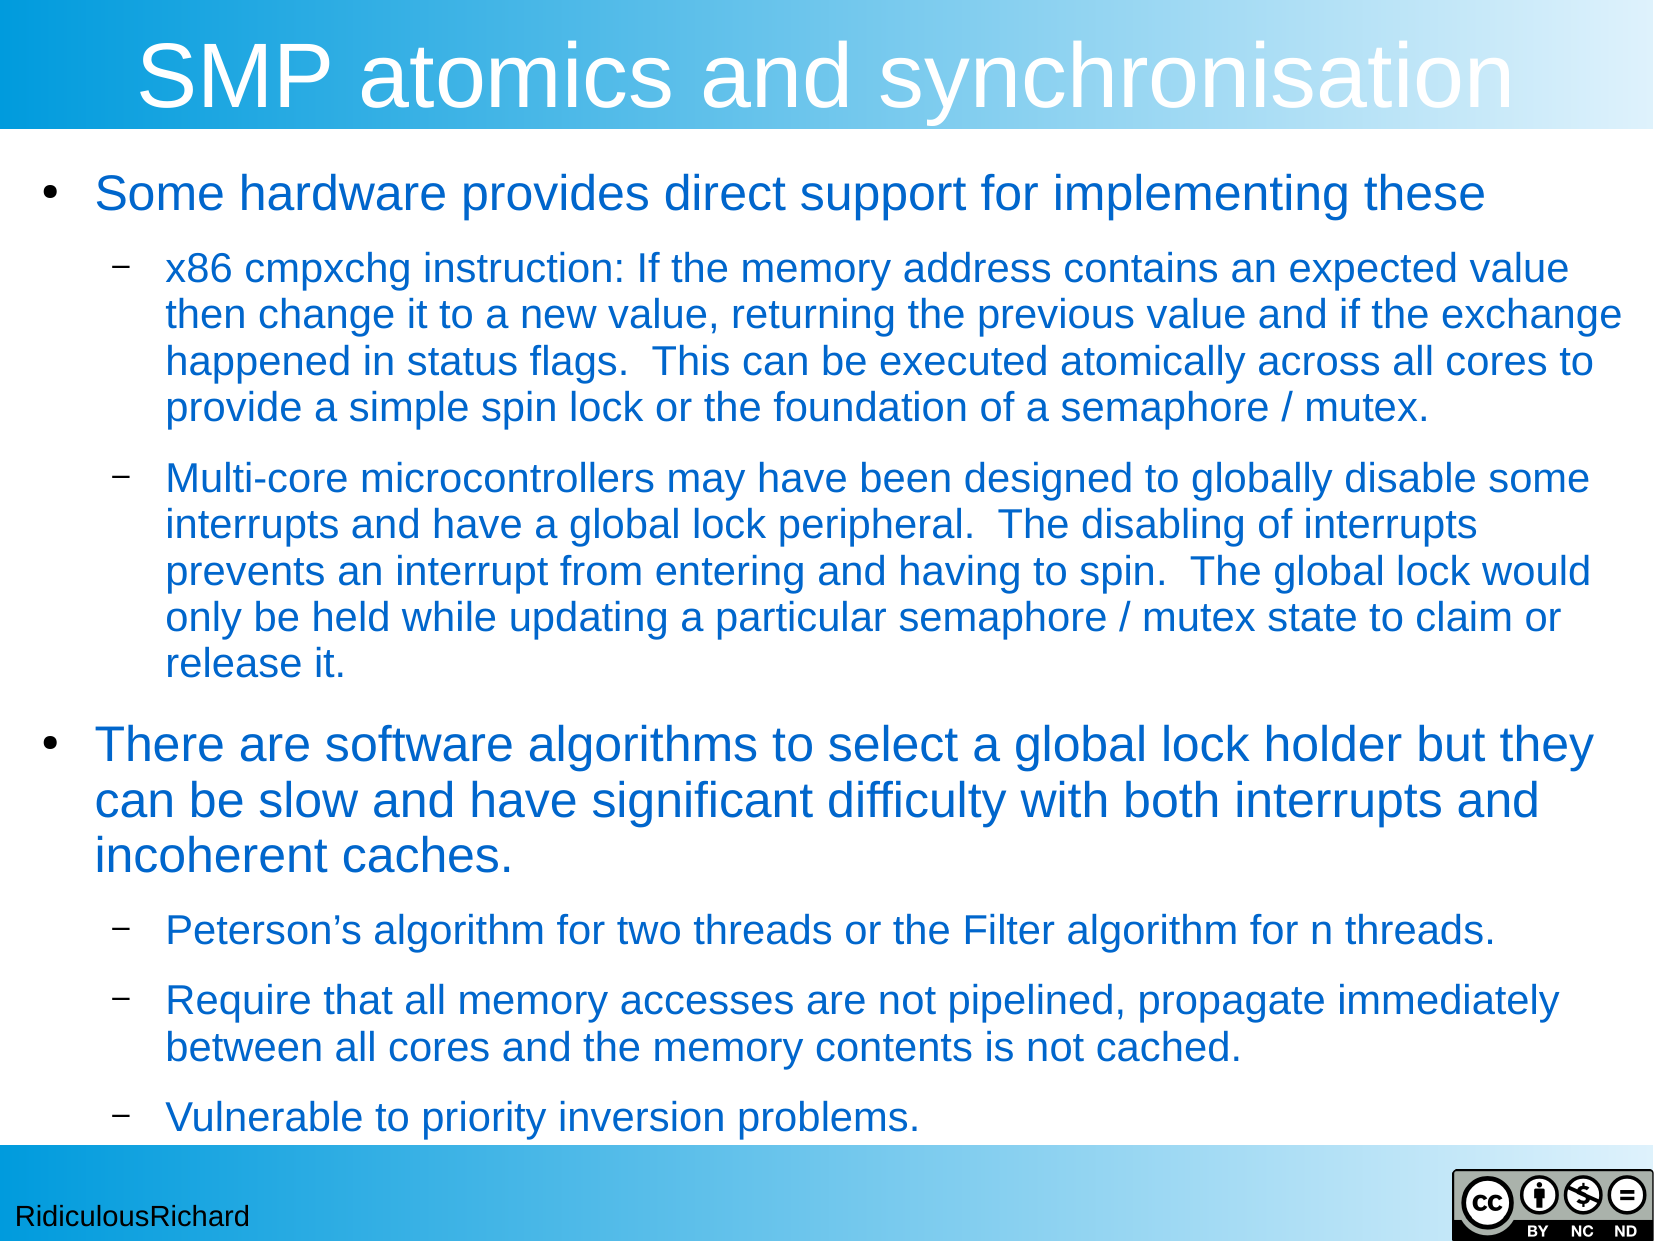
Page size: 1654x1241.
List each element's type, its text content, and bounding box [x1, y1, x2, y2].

picture [1452, 1169, 1654, 1241]
title SMP atomics and synchronisation [82, 23, 1571, 129]
list Some hardware provides direct support for implementing these x86 cmpxchg instruction: If the memory address contains an expected value then change it to a new value, returning the previous value and if the exchange happened in status flags. This can be executed atomically across all cores to provide a simple spin lock or the foundation of a semaphore / mutex. Multi-core microcontrollers may have been designed to globally disable some interrupts and have a global lock peripheral. The disabling of interrupts prevents an interrupt from entering and having to spin. The global lock would only be held while updating a particular semaphore / mutex state to claim or release it. There are software algorithms to select a global lock holder but they can be slow and have significant difficulty with both interrupts and incoherent caches. Peterson’s algorithm for two threads or the Filter algorithm for n threads. Require that all memory accesses are not pipelined, propagate immediately between all cores and the memory contents is not cached. Vulnerable to priority inversion problems. [23, 165, 1630, 1123]
